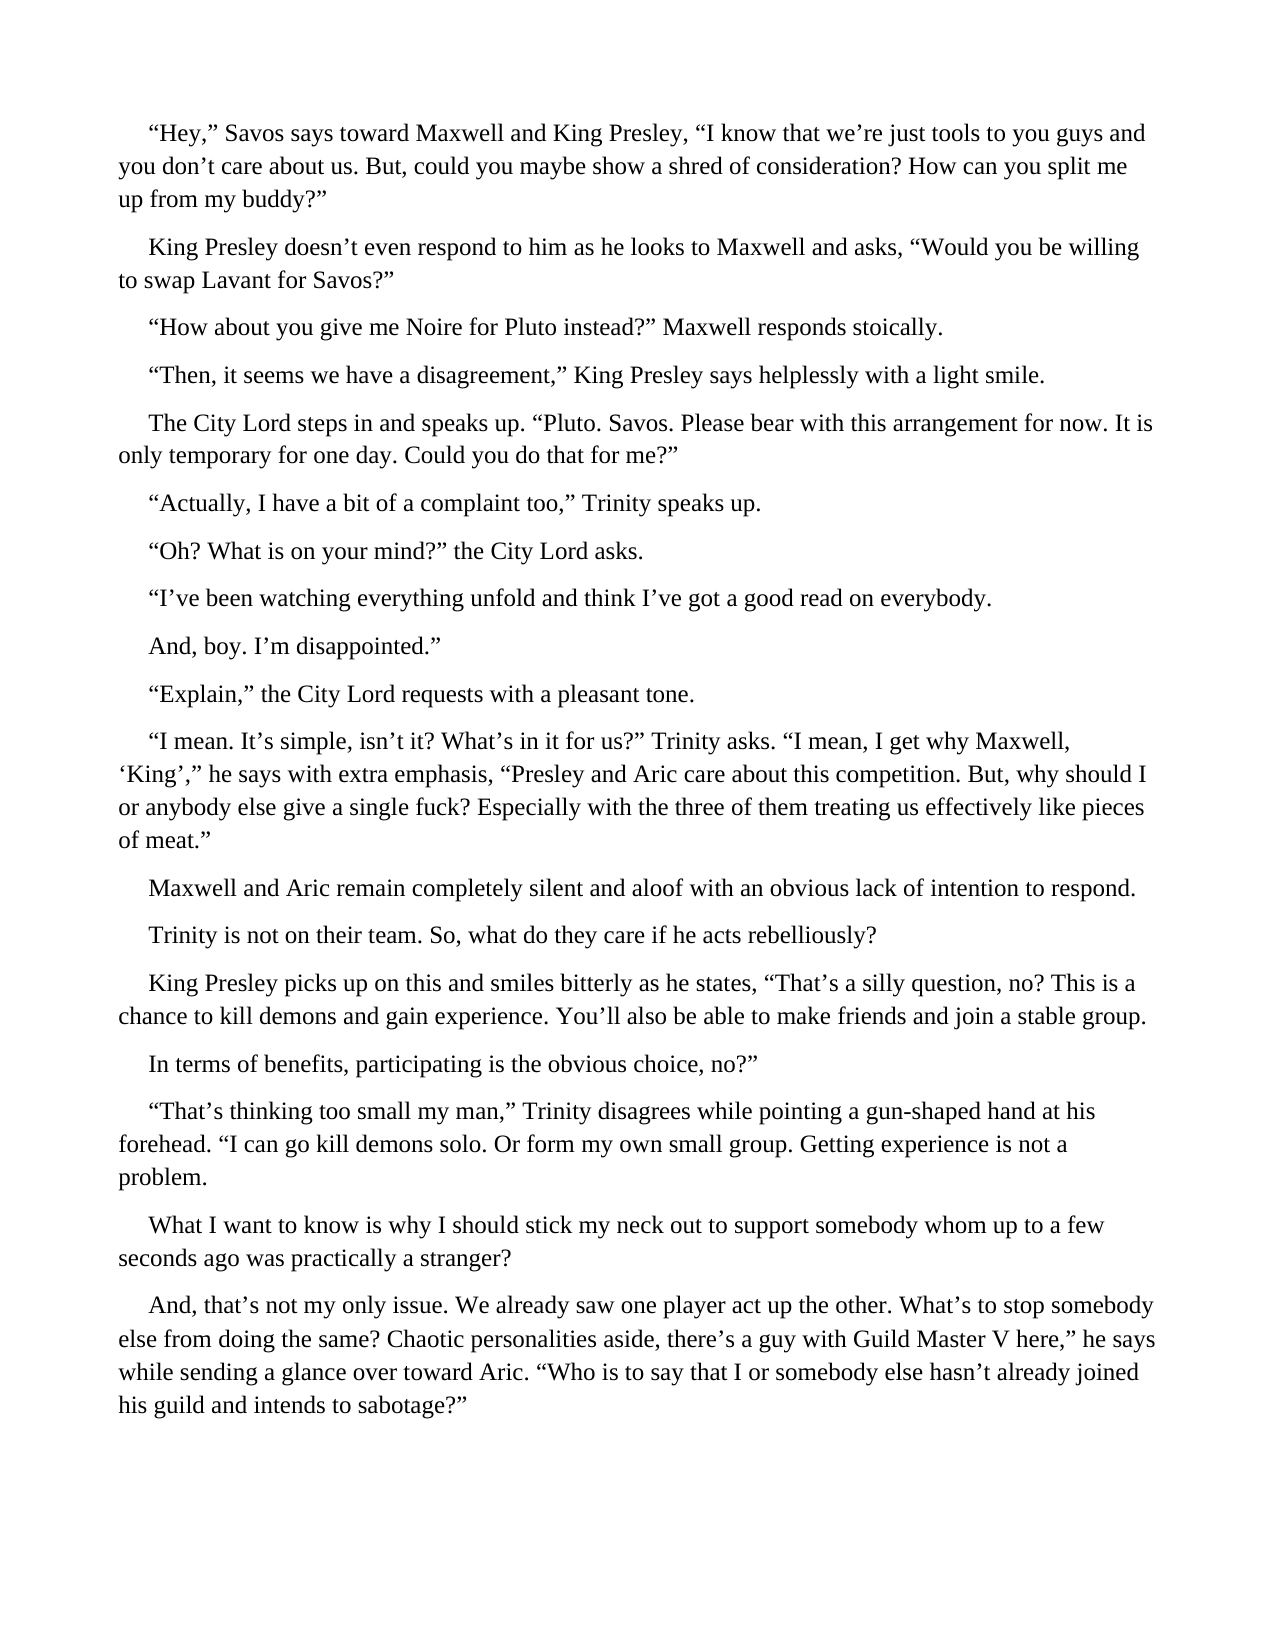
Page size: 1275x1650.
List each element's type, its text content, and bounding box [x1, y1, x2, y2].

text “Hey,” Savos says toward Maxwell and King Presley, “I know that we’re just tools to you guys and you don’t care about us. But, could you maybe show a shred of consideration? How can you split me up from my buddy?” [118, 118, 1157, 213]
text In terms of benefits, participating is the obvious choice, no?” [118, 1049, 1157, 1077]
text “I mean. It’s simple, isn’t it? What’s in it for us?” Trinity asks. “I mean, I get why Maxwell, ‘King’,” he says with extra emphasis, “Presley and Aric care about this competition. But, why should I or anybody else give a single fuck? Especially with the three of them treating us effectively like pieces of meat.” [118, 726, 1157, 854]
text What I want to know is why I should stick my neck out to support somebody whom up to a few seconds ago was practically a stranger? [118, 1210, 1157, 1272]
text “Oh? What is on your mind?” the City Lord asks. [118, 536, 1157, 564]
text King Presley doesn’t even respond to him as he looks to Maxwell and asks, “Would you be willing to swap Lavant for Savos?” [118, 232, 1157, 293]
text And, that’s not my only issue. We already saw one player act up the other. What’s to stop somebody else from doing the same? Chaotic personalities aside, there’s a guy with Guild Master V here,” he says while sending a glance over toward Aric. “Who is to say that I or somebody else hasn’t already joined his guild and intends to sabotage?” [118, 1291, 1157, 1418]
text “Explain,” the City Lord requests with a pleasant tone. [118, 679, 1157, 707]
text King Presley picks up on this and smiles bitterly as he states, “That’s a silly question, no? This is a chance to kill demons and gain experience. You’ll also be able to make friends and join a stable group. [118, 968, 1157, 1030]
text Maxwell and Aric remain completely silent and aloof with an obvious lack of intention to respond. [118, 873, 1157, 902]
text “Then, it seems we have a disagreement,” King Presley says helplessly with a light smile. [118, 360, 1157, 389]
text The City Lord steps in and speaks up. “Pluto. Savos. Please bear with this arrangement for now. It is only temporary for one day. Could you do that for me?” [118, 408, 1157, 469]
text “Actually, I have a bit of a complaint too,” Trinity speaks up. [118, 488, 1157, 517]
text “How about you give me Noire for Pluto instead?” Maxwell responds stoically. [118, 312, 1157, 341]
text Trinity is not on their team. So, what do they care if he acts rebelliously? [118, 921, 1157, 949]
text “That’s thinking too small my man,” Trinity disagrees while pointing a gun-shaped hand at his forehead. “I can go kill demons solo. Or form my own small group. Getting experience is not a problem. [118, 1096, 1157, 1191]
text “I’ve been watching everything unfold and think I’ve got a good read on everybody. [118, 583, 1157, 612]
text And, boy. I’m disappointed.” [118, 631, 1157, 660]
